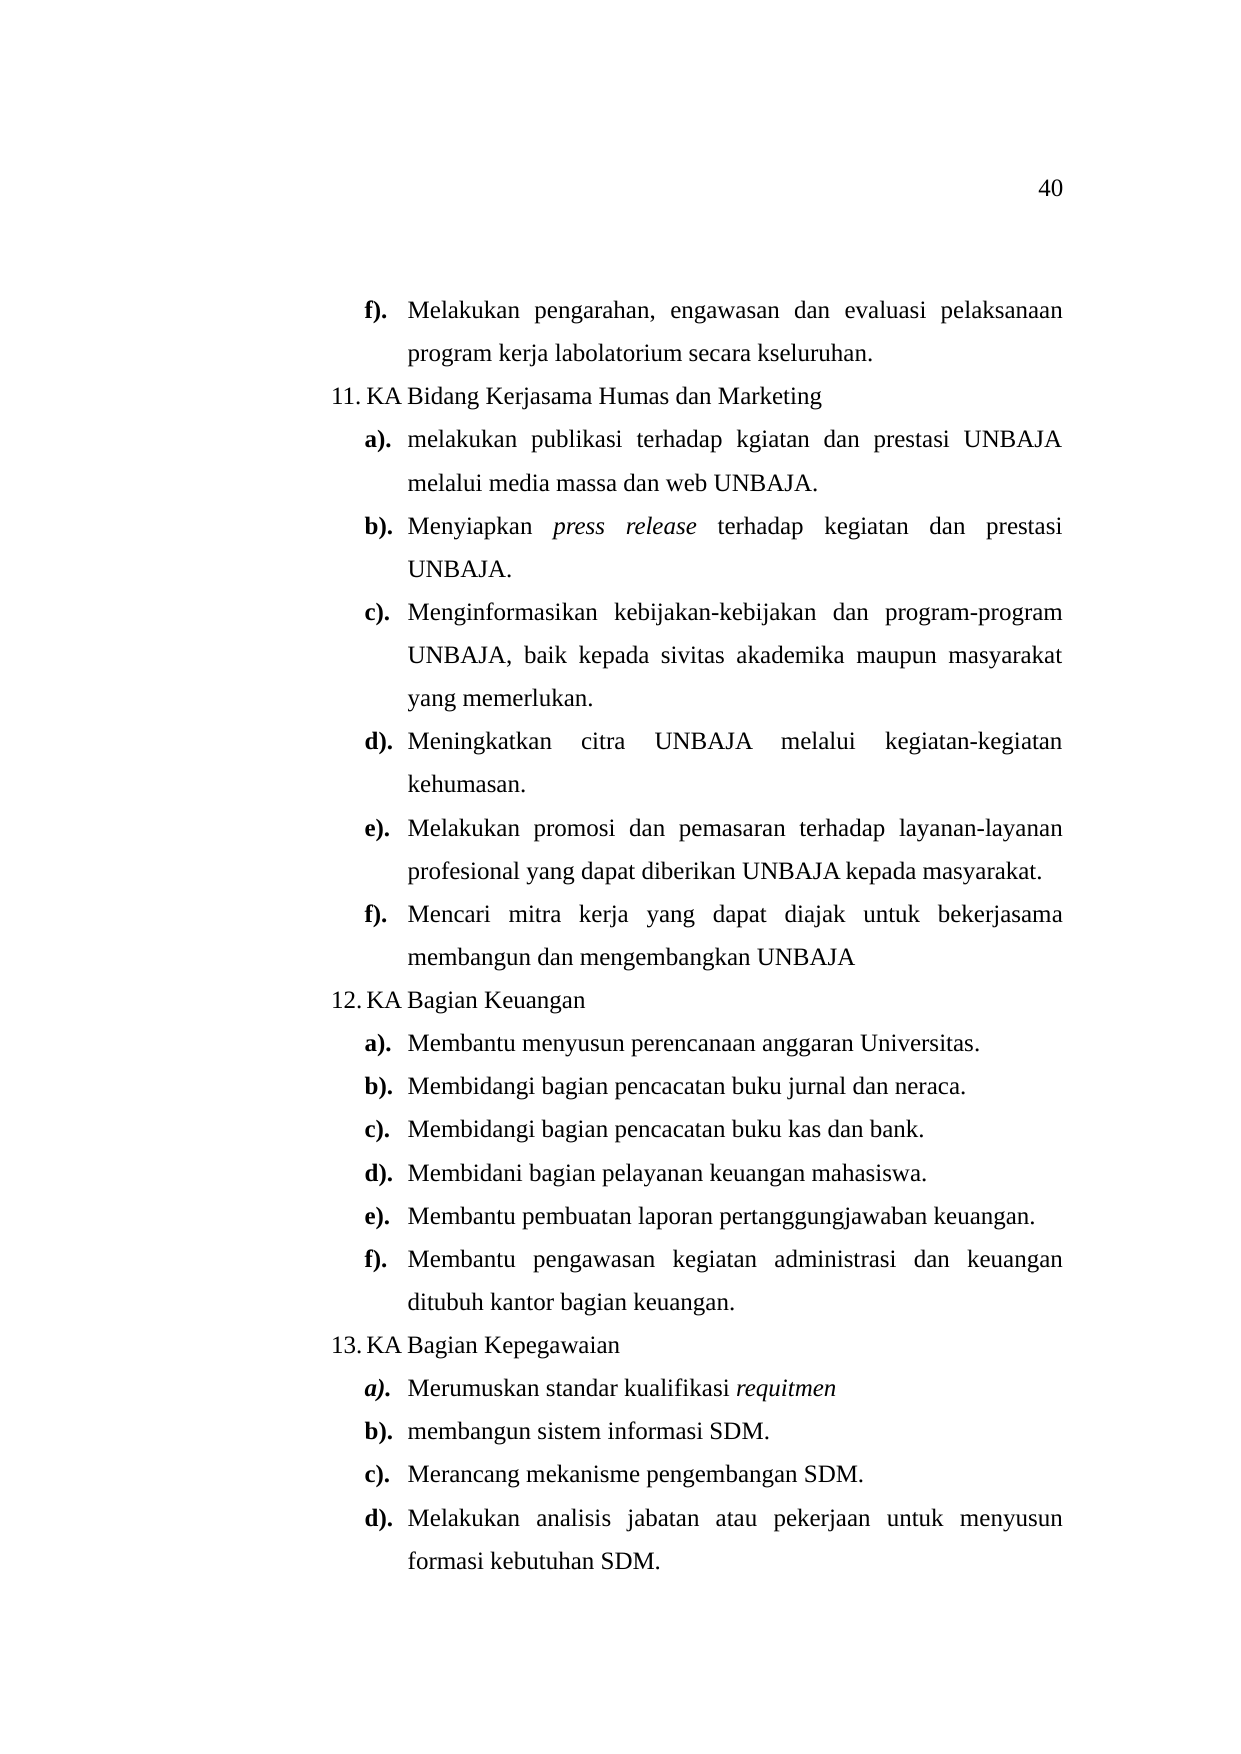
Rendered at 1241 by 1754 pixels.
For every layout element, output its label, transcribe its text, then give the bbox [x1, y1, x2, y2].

list KA Bagian Keuangan [331, 985, 1063, 1014]
list Mencari mitra kerja yang dapat diajak untuk bekerjasama membangun dan mengembangkan UNBAJA [364, 899, 1063, 971]
list Merancang mekanisme pengembangan SDM. [364, 1459, 1063, 1488]
list Merumuskan standar kualifikasi requitmen [364, 1373, 1063, 1402]
list Meningkatkan citra UNBAJA melalui kegiatan-kegiatan kehumasan. [364, 726, 1063, 798]
list Membantu menyusun perencanaan anggaran Universitas. [364, 1028, 1063, 1057]
list Membantu pembuatan laporan pertanggungjawaban keuangan. [364, 1201, 1063, 1229]
list melakukan publikasi terhadap kgiatan dan prestasi UNBAJA melalui media massa dan web UNBAJA. [364, 424, 1063, 496]
list Melakukan promosi dan pemasaran terhadap layanan-layanan profesional yang dapat diberikan UNBAJA kepada masyarakat. [364, 813, 1063, 884]
list KA Bagian Kepegawaian [331, 1330, 1063, 1359]
list Melakukan pengarahan, engawasan dan evaluasi pelaksanaan program kerja labolatorium secara kseluruhan. [364, 295, 1063, 367]
list KA Bidang Kerjasama Humas dan Marketing [331, 381, 1063, 410]
list Menginformasikan kebijakan-kebijakan dan program-program UNBAJA, baik kepada sivitas akademika maupun masyarakat yang memerlukan. [364, 597, 1063, 712]
list Menyiapkan press release terhadap kegiatan dan prestasi UNBAJA. [364, 511, 1063, 583]
list Membidani bagian pelayanan keuangan mahasiswa. [364, 1158, 1063, 1186]
list Membantu pengawasan kegiatan administrasi dan keuangan ditubuh kantor bagian keuangan. [364, 1244, 1063, 1316]
list Membidangi bagian pencacatan buku jurnal dan neraca. [364, 1071, 1063, 1100]
list membangun sistem informasi SDM. [364, 1416, 1063, 1445]
list Membidangi bagian pencacatan buku kas dan bank. [364, 1114, 1063, 1143]
list Melakukan analisis jabatan atau pekerjaan untuk menyusun formasi kebutuhan SDM. [364, 1503, 1063, 1574]
